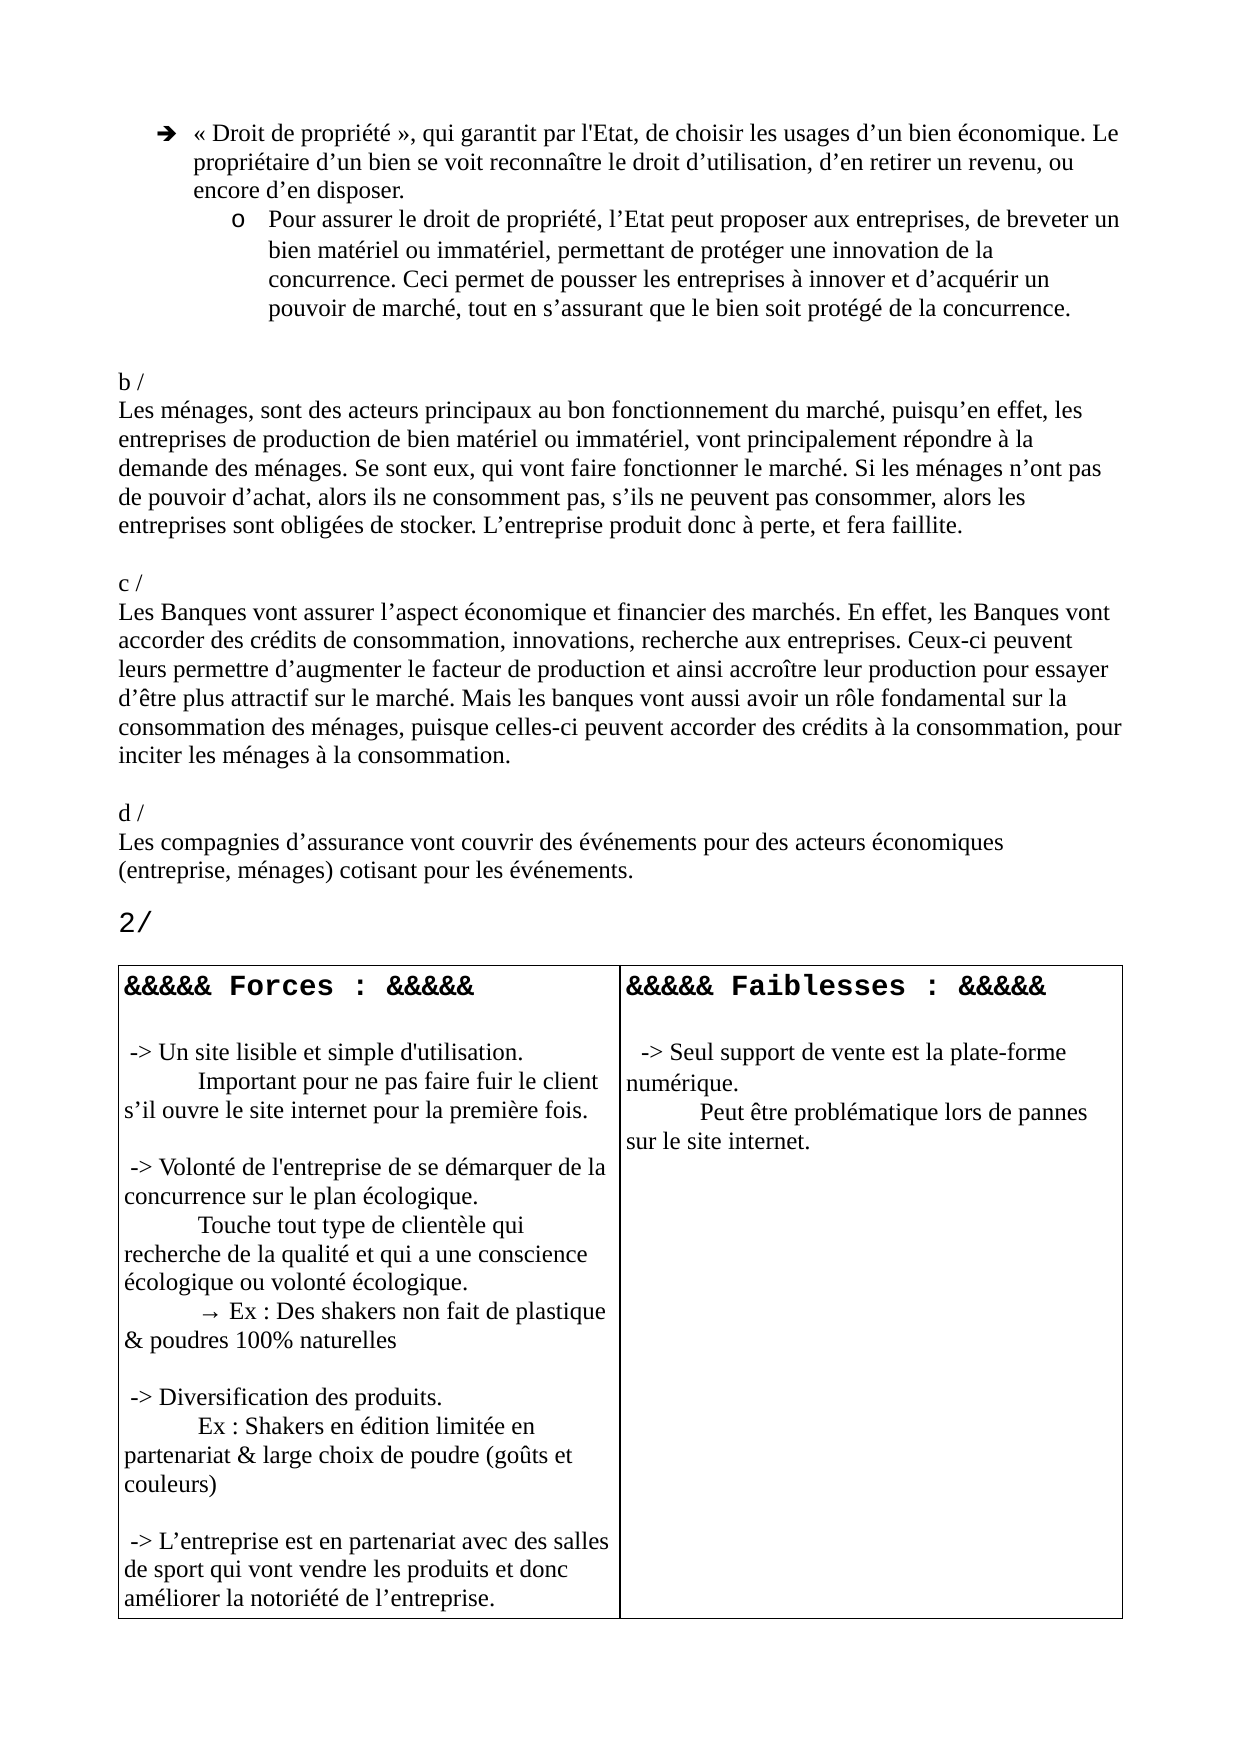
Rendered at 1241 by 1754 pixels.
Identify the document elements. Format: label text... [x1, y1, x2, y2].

text Les ménages, sont des acteurs principaux au bon fonctionnement du marché, puisqu’en effet, les entreprises de production de bien matériel ou immatériel, vont principalement répondre à la demande des ménages. Se sont eux, qui vont faire fonctionner le marché. Si les ménages n’ont pas de pouvoir d’achat, alors ils ne consomment pas, s’ils ne peuvent pas consommer, alors les entreprises sont obligées de stocker. L’entreprise produit donc à perte, et fera faillite. [118, 396, 1122, 539]
text c / [118, 568, 1122, 597]
text Les compagnies d’assurance vont couvrir des événements pour des acteurs économiques (entreprise, ménages) cotisant pour les événements. [118, 827, 1122, 884]
list « Droit de propriété », qui garantit par l'Etat, de choisir les usages d’un bien économique. Le propriétaire d’un bien se voit reconnaître le droit d’utilisation, d’en retirer un revenu, ou encore d’en disposer. [156, 118, 1122, 204]
text 2/ [118, 908, 1122, 941]
text d / [118, 798, 1122, 827]
text b / [118, 367, 1122, 396]
text Les Banques vont assurer l’aspect économique et financier des marchés. En effet, les Banques vont accorder des crédits de consommation, innovations, recherche aux entreprises. Ceux-ci peuvent leurs permettre d’augmenter le facteur de production et ainsi accroître leur production pour essayer d’être plus attractif sur le marché. Mais les banques vont aussi avoir un rôle fondamental sur la consommation des ménages, puisque celles-ci peuvent accorder des crédits à la consommation, pour inciter les ménages à la consommation. [118, 597, 1122, 769]
table_header &&&&& Faiblesses : &&&&& -> Seul support de vente est la plate-forme numérique. Peut être problématique lors de pannes sur le site internet. [621, 966, 1122, 1618]
list Pour assurer le droit de propriété, l’Etat peut proposer aux entreprises, de breveter un bien matériel ou immatériel, permettant de protéger une innovation de la concurrence. Ceci permet de pousser les entreprises à innover et d’acquérir un pouvoir de marché, tout en s’assurant que le bien soit protégé de la concurrence. [231, 204, 1122, 321]
table_header &&&&& Forces : &&&&& -> Un site lisible et simple d'utilisation. Important pour ne pas faire fuir le client s’il ouvre le site internet pour la première fois. -> Volonté de l'entreprise de se démarquer de la concurrence sur le plan écologique. Touche tout type de clientèle qui recherche de la qualité et qui a une conscience écologique ou volonté écologique. → Ex : Des shakers non fait de plastique & poudres 100% naturelles -> Diversification des produits. Ex : Shakers en édition limitée en partenariat & large choix de poudre (goûts et couleurs) -> L’entreprise est en partenariat avec des salles de sport qui vont vendre les produits et donc améliorer la notoriété de l’entreprise. [119, 966, 619, 1618]
